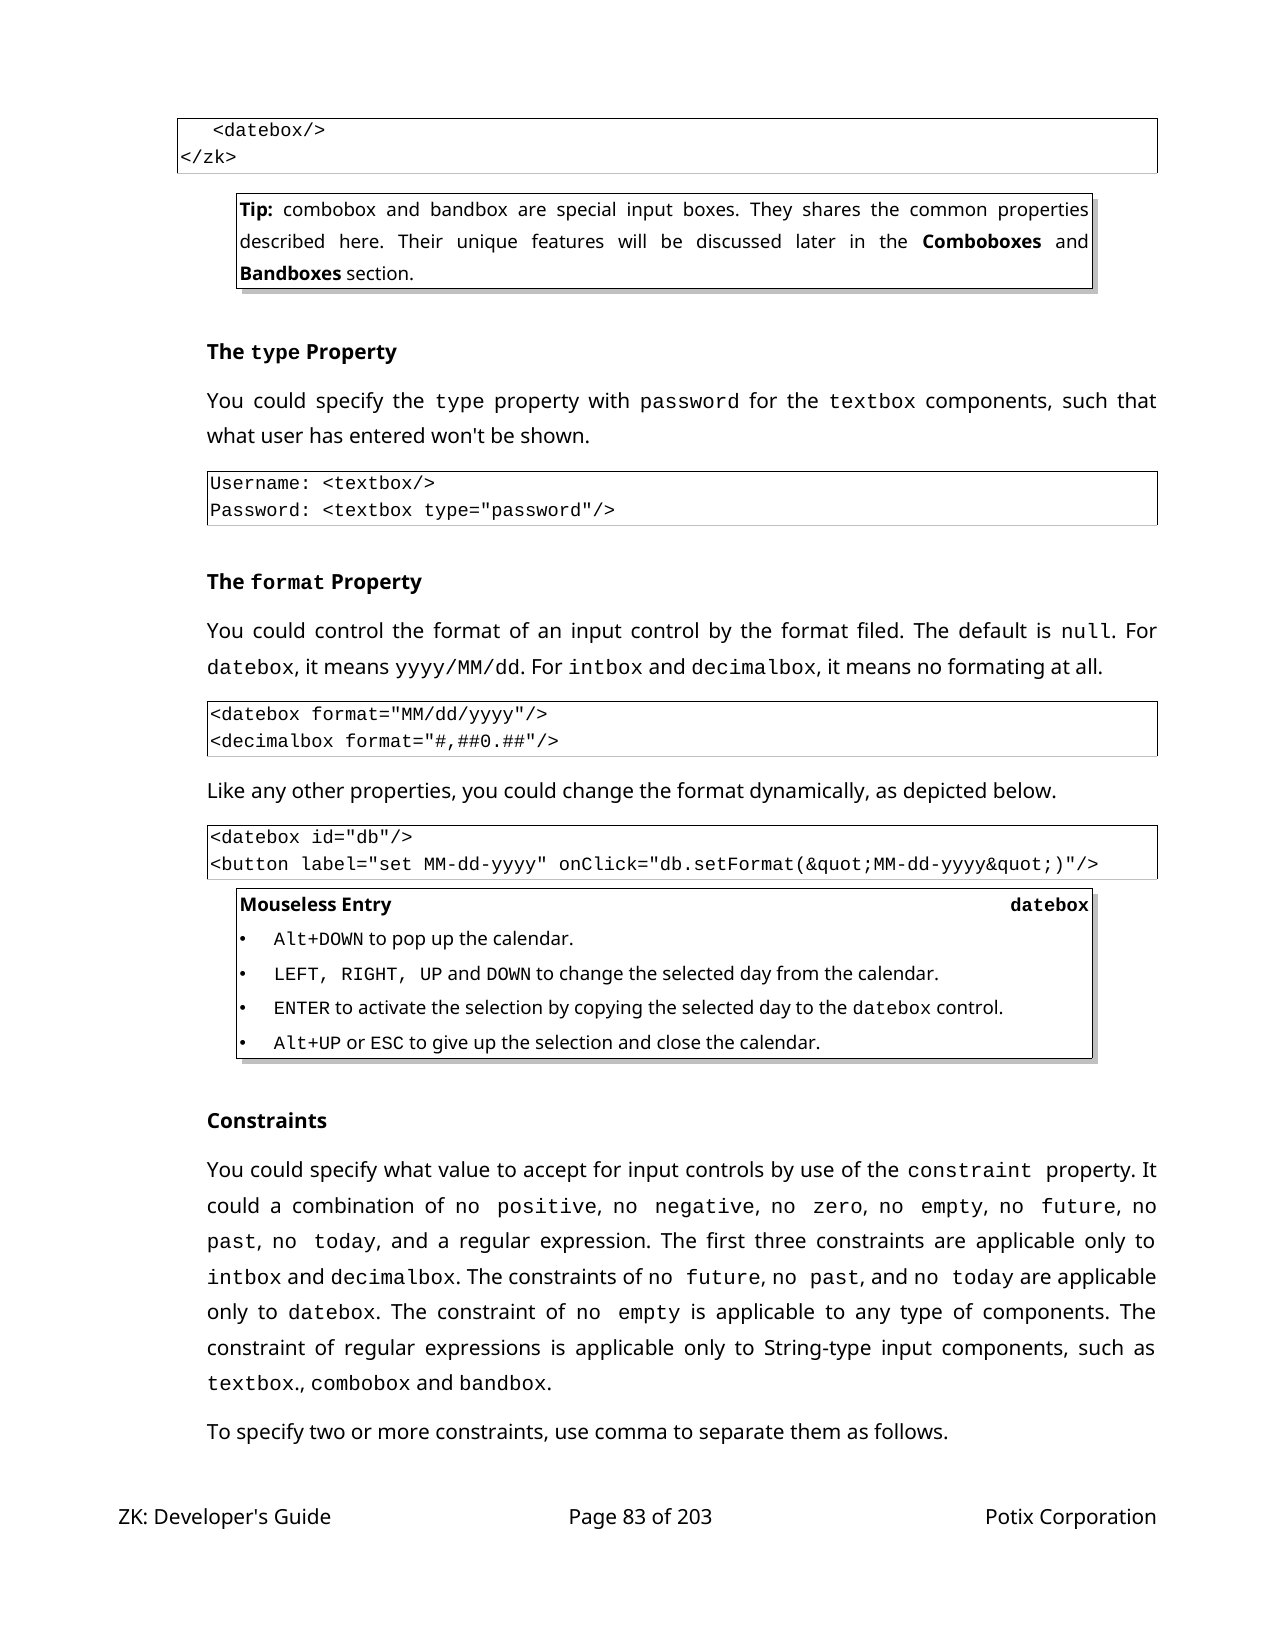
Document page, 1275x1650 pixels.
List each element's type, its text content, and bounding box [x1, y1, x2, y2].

list LEFT, RIGHT, UP and DOWN to change the selected day from the calendar. [237, 957, 1092, 986]
text You could specify the type property with password for the textbox components, such that what user has entered won't be shown. [207, 386, 1157, 450]
text <datebox id="db"/> <button label="set MM-dd-yyyy" onClick="db.setFormat(&quot;MM-dd-yyyy&quot;)"/> [208, 826, 1157, 879]
subtitle The type Property [207, 337, 1157, 366]
text <datebox format="MM/dd/yyyy"/> [208, 702, 1157, 726]
text To specify two or more constraints, use comma to separate them as follows. [207, 1417, 1157, 1446]
text Username: <textbox/> [208, 472, 1157, 495]
text You could control the format of an input control by the format filed. The default is null. For datebox, it means yyyy/MM/dd. For intbox and decimalbox, it means no formating at all. [207, 617, 1157, 681]
text <decimalbox format="#,##0.##"/> [208, 728, 1157, 756]
text </zk> [178, 145, 1157, 173]
subtitle The format Property [207, 567, 1157, 596]
text Mouseless Entry datebox [237, 889, 1092, 917]
list Alt+UP or ESC to give up the selection and close the calendar. [237, 1026, 1092, 1058]
subtitle Constraints [207, 1107, 1157, 1135]
list ENTER to activate the selection by copying the selected day to the datebox control. [237, 992, 1092, 1021]
text Like any other properties, you could change the format dynamically, as depicted below. [207, 776, 1157, 805]
text You could specify what value to accept for input controls by use of the constraint property. It could a combination of no positive, no negative, no zero, no empty, no future, no past, no today, and a regular expression. The first three constraints are applicable only to intbox and decimalbox. The constraints of no future, no past, and no today are applicable only to datebox. The constraint of no empty is applicable to any type of components. The constraint of regular expressions is applicable only to String-type input components, such as textbox., combobox and bandbox. [207, 1155, 1157, 1397]
list Alt+DOWN to pop up the calendar. [237, 923, 1092, 951]
text Tip: combobox and bandbox are special input boxes. They shares the common properties described here. Their unique features will be discussed later in the Comboboxes and Bandboxes section. [237, 194, 1092, 288]
text <datebox/> [178, 119, 1157, 142]
text Password: <textbox type="password"/> [208, 498, 1157, 525]
